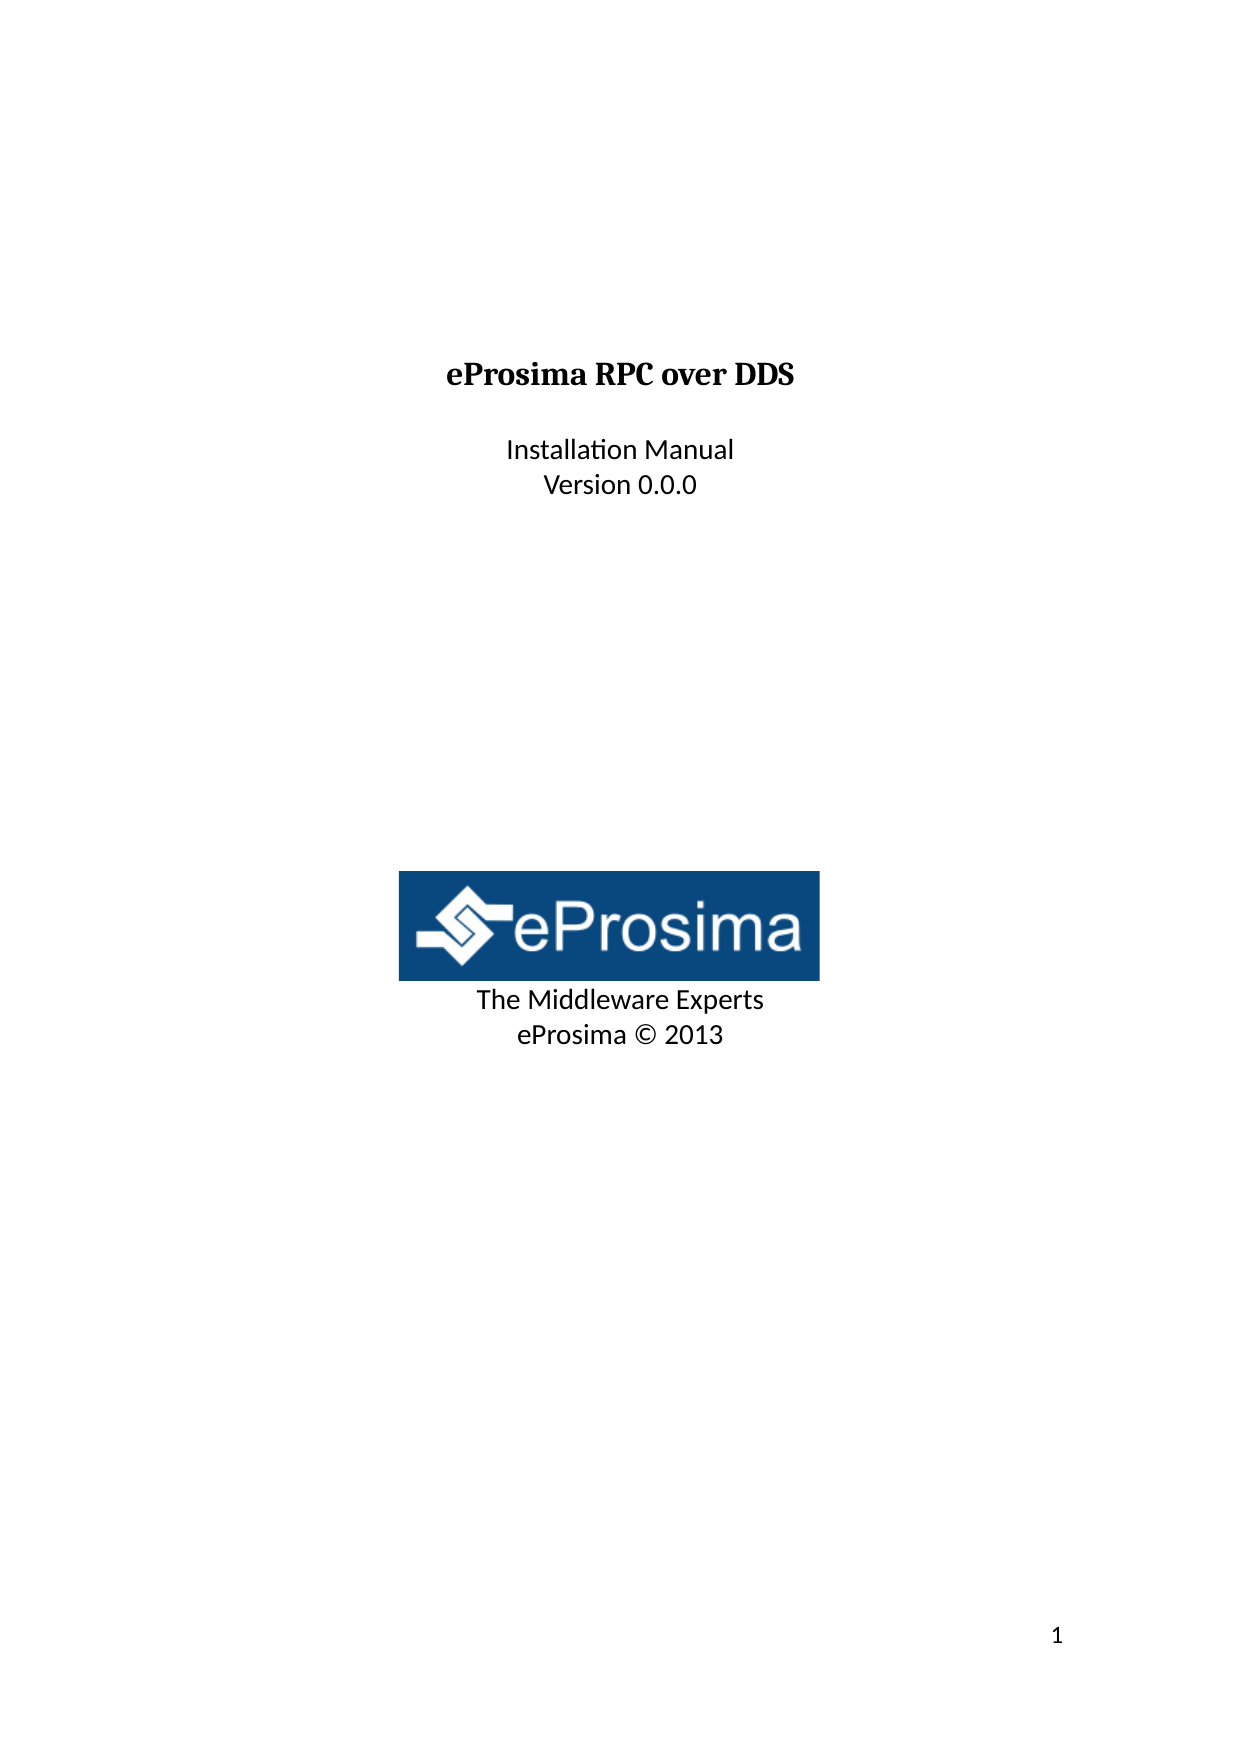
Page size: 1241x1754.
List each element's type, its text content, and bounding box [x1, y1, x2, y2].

picture [398, 871, 820, 981]
title eProsima RPC over DDS [177, 356, 1063, 394]
text Installation Manual [177, 400, 1063, 466]
text The Middleware Experts [177, 981, 1063, 1016]
text eProsima © 2013 [177, 1016, 1063, 1052]
text Version 0.0.0 [177, 466, 1063, 502]
